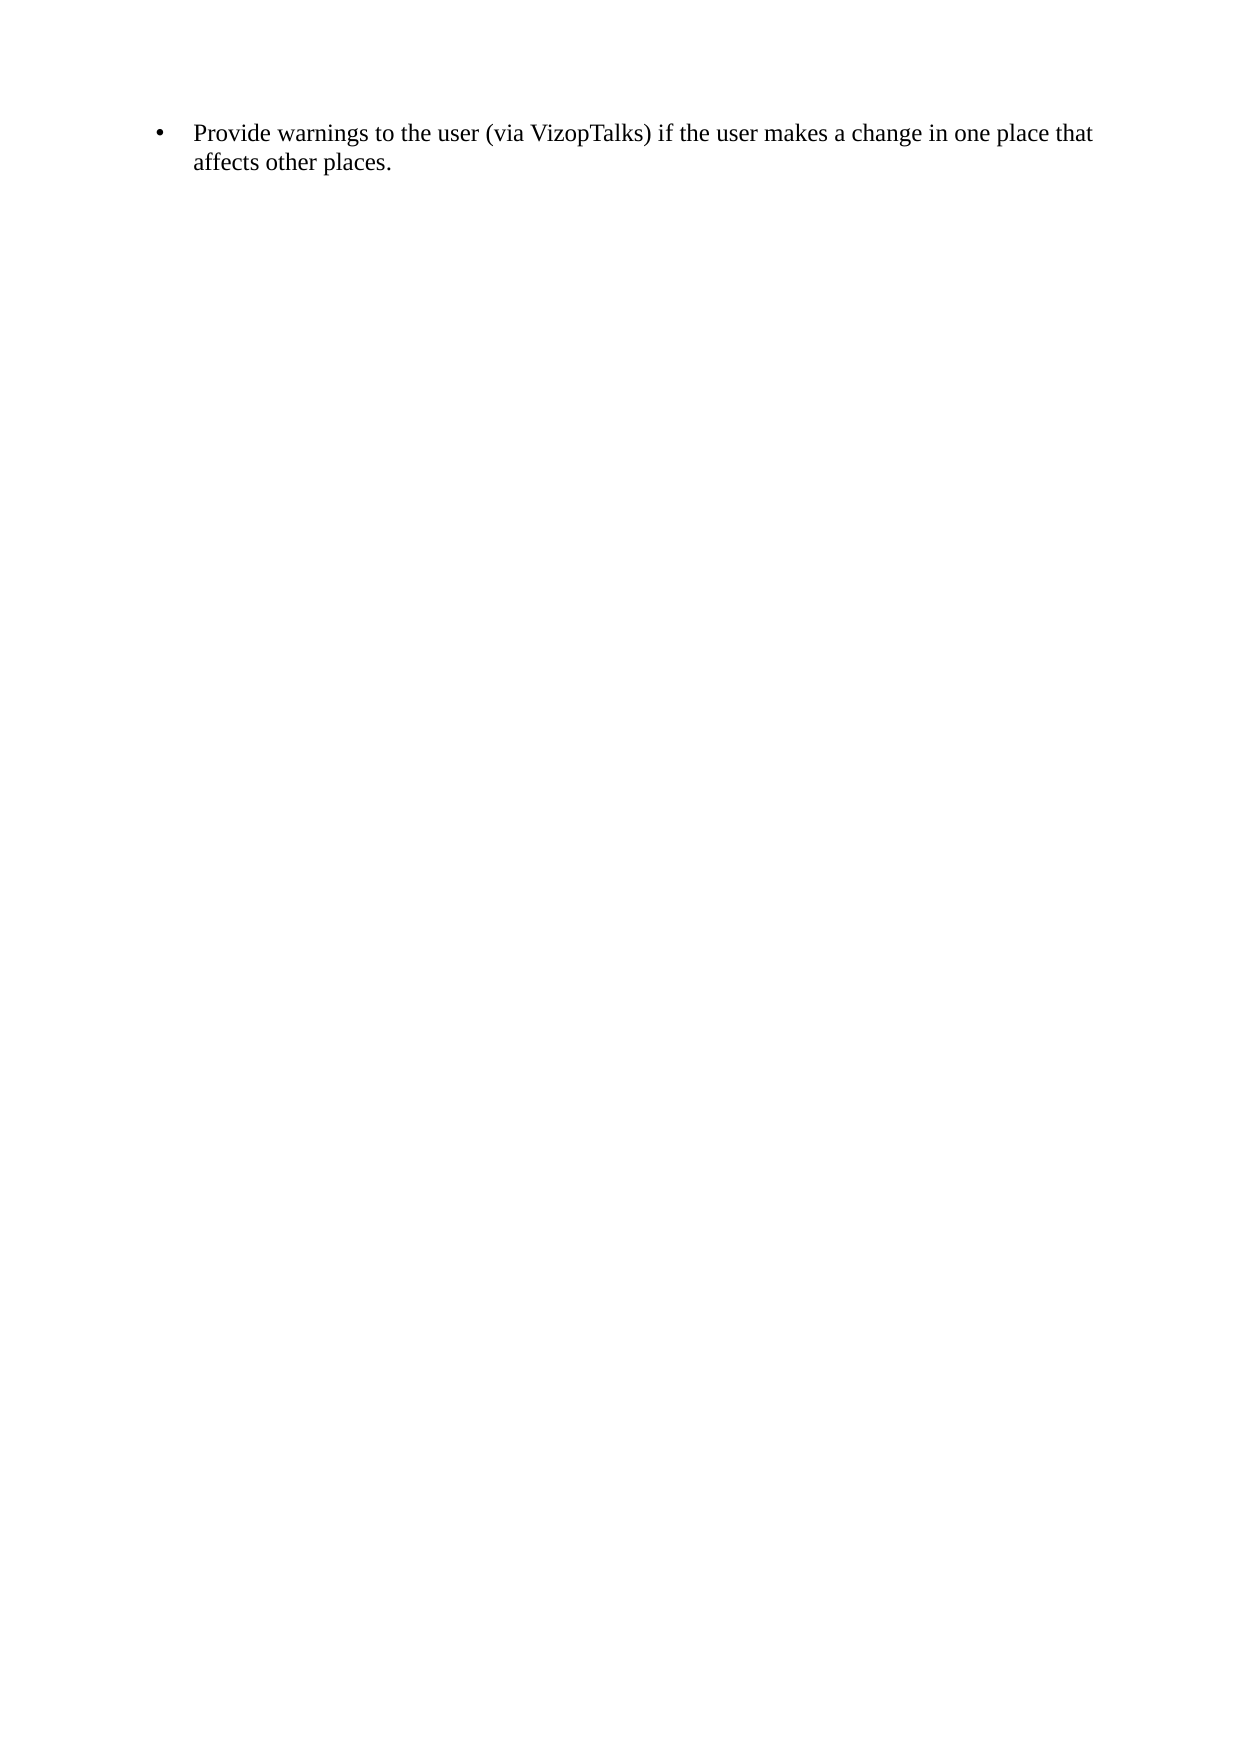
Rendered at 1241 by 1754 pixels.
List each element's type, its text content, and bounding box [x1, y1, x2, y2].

list Provide warnings to the user (via VizopTalks) if the user makes a change in one place that affects other places. [156, 118, 1122, 176]
